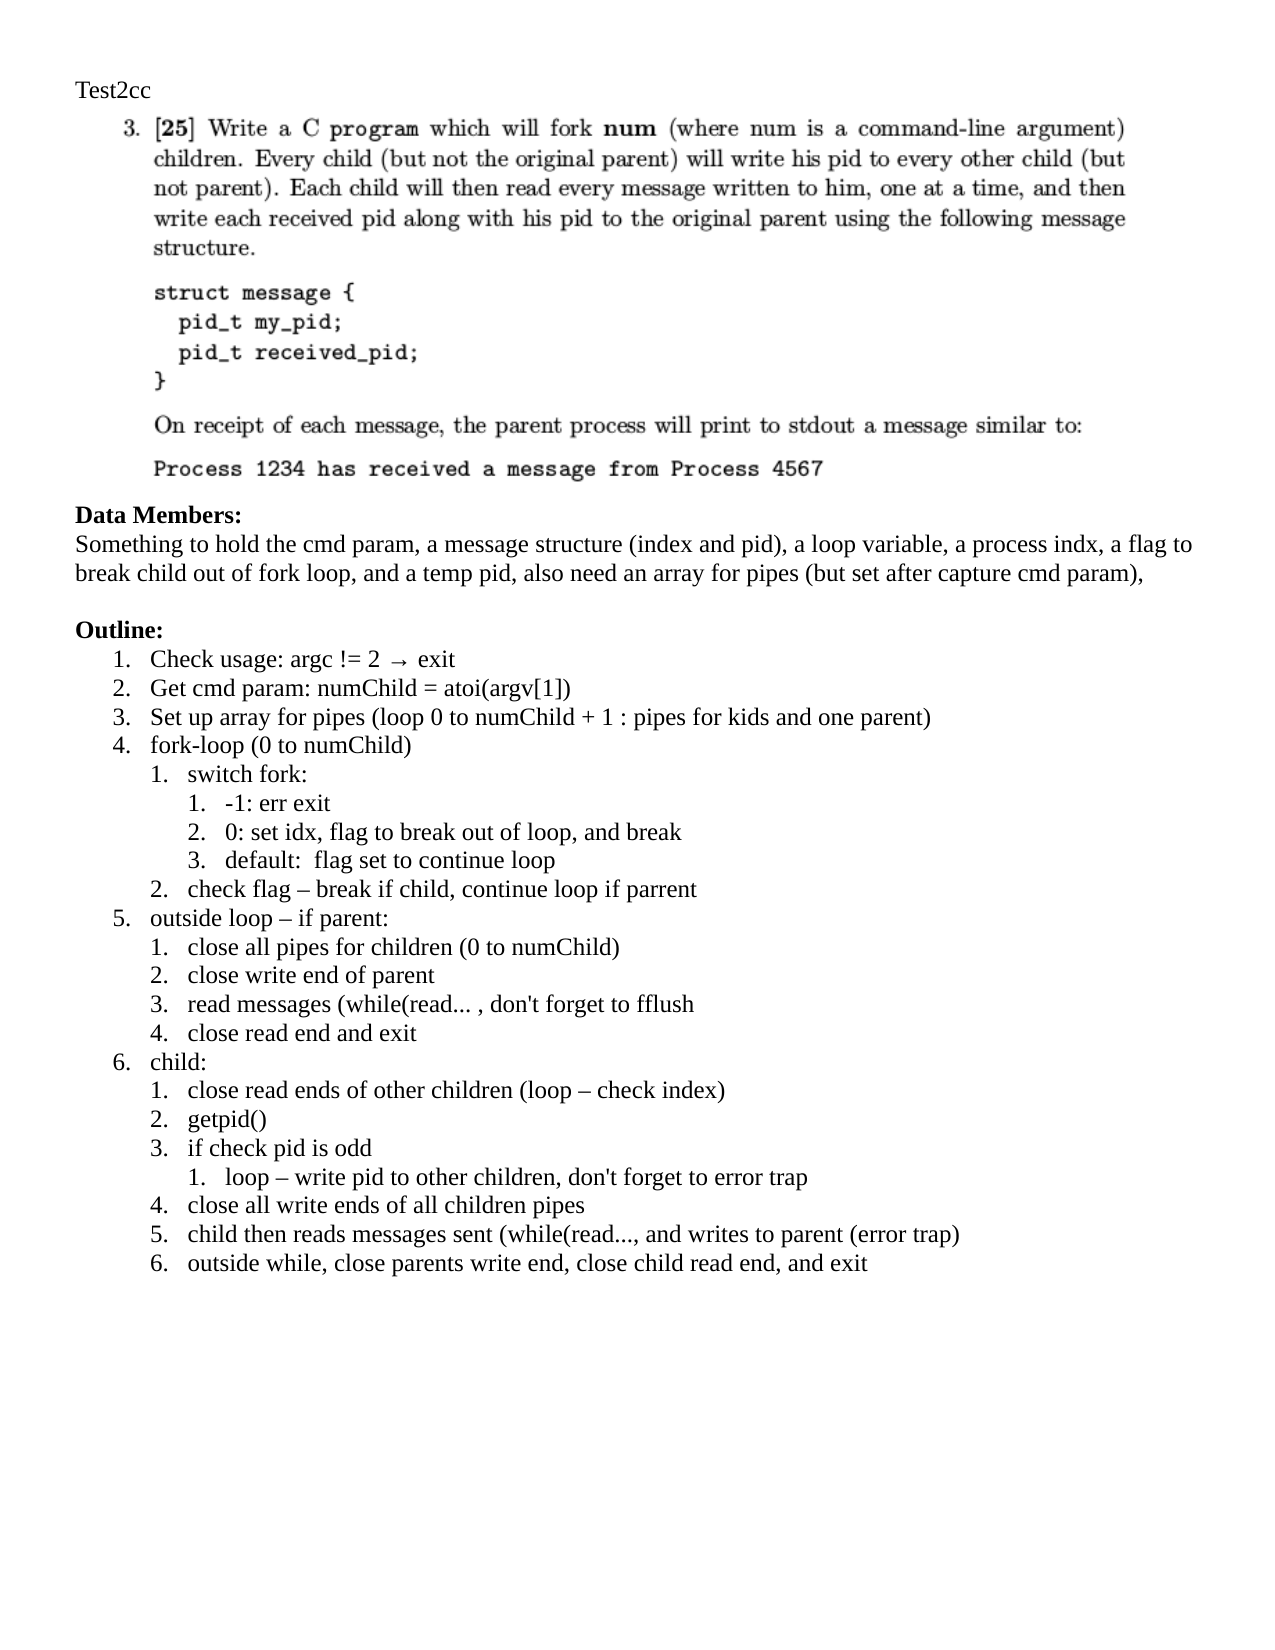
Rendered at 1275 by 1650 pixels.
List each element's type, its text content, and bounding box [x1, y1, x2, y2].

list close write end of parent [150, 960, 1200, 989]
list loop – write pid to other children, don't forget to error trap [187, 1162, 1200, 1190]
list Check usage: argc != 2 → exit [112, 644, 1200, 673]
list outside while, close parents write end, close child read end, and exit [150, 1248, 1200, 1277]
text Something to hold the cmd param, a message structure (index and pid), a loop variable, a process indx, a flag to break child out of fork loop, and a temp pid, also need an array for pipes (but set after capture cmd param), [75, 529, 1200, 587]
list close read ends of other children (loop – check index) [150, 1075, 1200, 1104]
list close all pipes for children (0 to numChild) [150, 932, 1200, 960]
text Data Members: [75, 501, 1200, 529]
list if check pid is odd [150, 1133, 1200, 1162]
list -1: err exit [187, 788, 1200, 817]
list switch fork: [150, 759, 1200, 788]
list outside loop – if parent: [112, 903, 1200, 932]
text Outline: [75, 615, 1200, 644]
list close read end and exit [150, 1018, 1200, 1047]
list default: flag set to continue loop [187, 845, 1200, 874]
list getpid() [150, 1104, 1200, 1133]
list Get cmd param: numChild = atoi(argv[1]) [112, 673, 1200, 702]
list close all write ends of all children pipes [150, 1190, 1200, 1219]
list fork-loop (0 to numChild) [112, 730, 1200, 759]
list check flag – break if child, continue loop if parrent [150, 874, 1200, 903]
list child: [112, 1047, 1200, 1075]
list 0: set idx, flag to break out of loop, and break [187, 817, 1200, 845]
text Test2cc [75, 75, 1200, 104]
list child then reads messages sent (while(read..., and writes to parent (error trap) [150, 1219, 1200, 1248]
picture [118, 111, 1158, 501]
list read messages (while(read... , don't forget to fflush [150, 989, 1200, 1018]
list Set up array for pipes (loop 0 to numChild + 1 : pipes for kids and one parent) [112, 702, 1200, 730]
